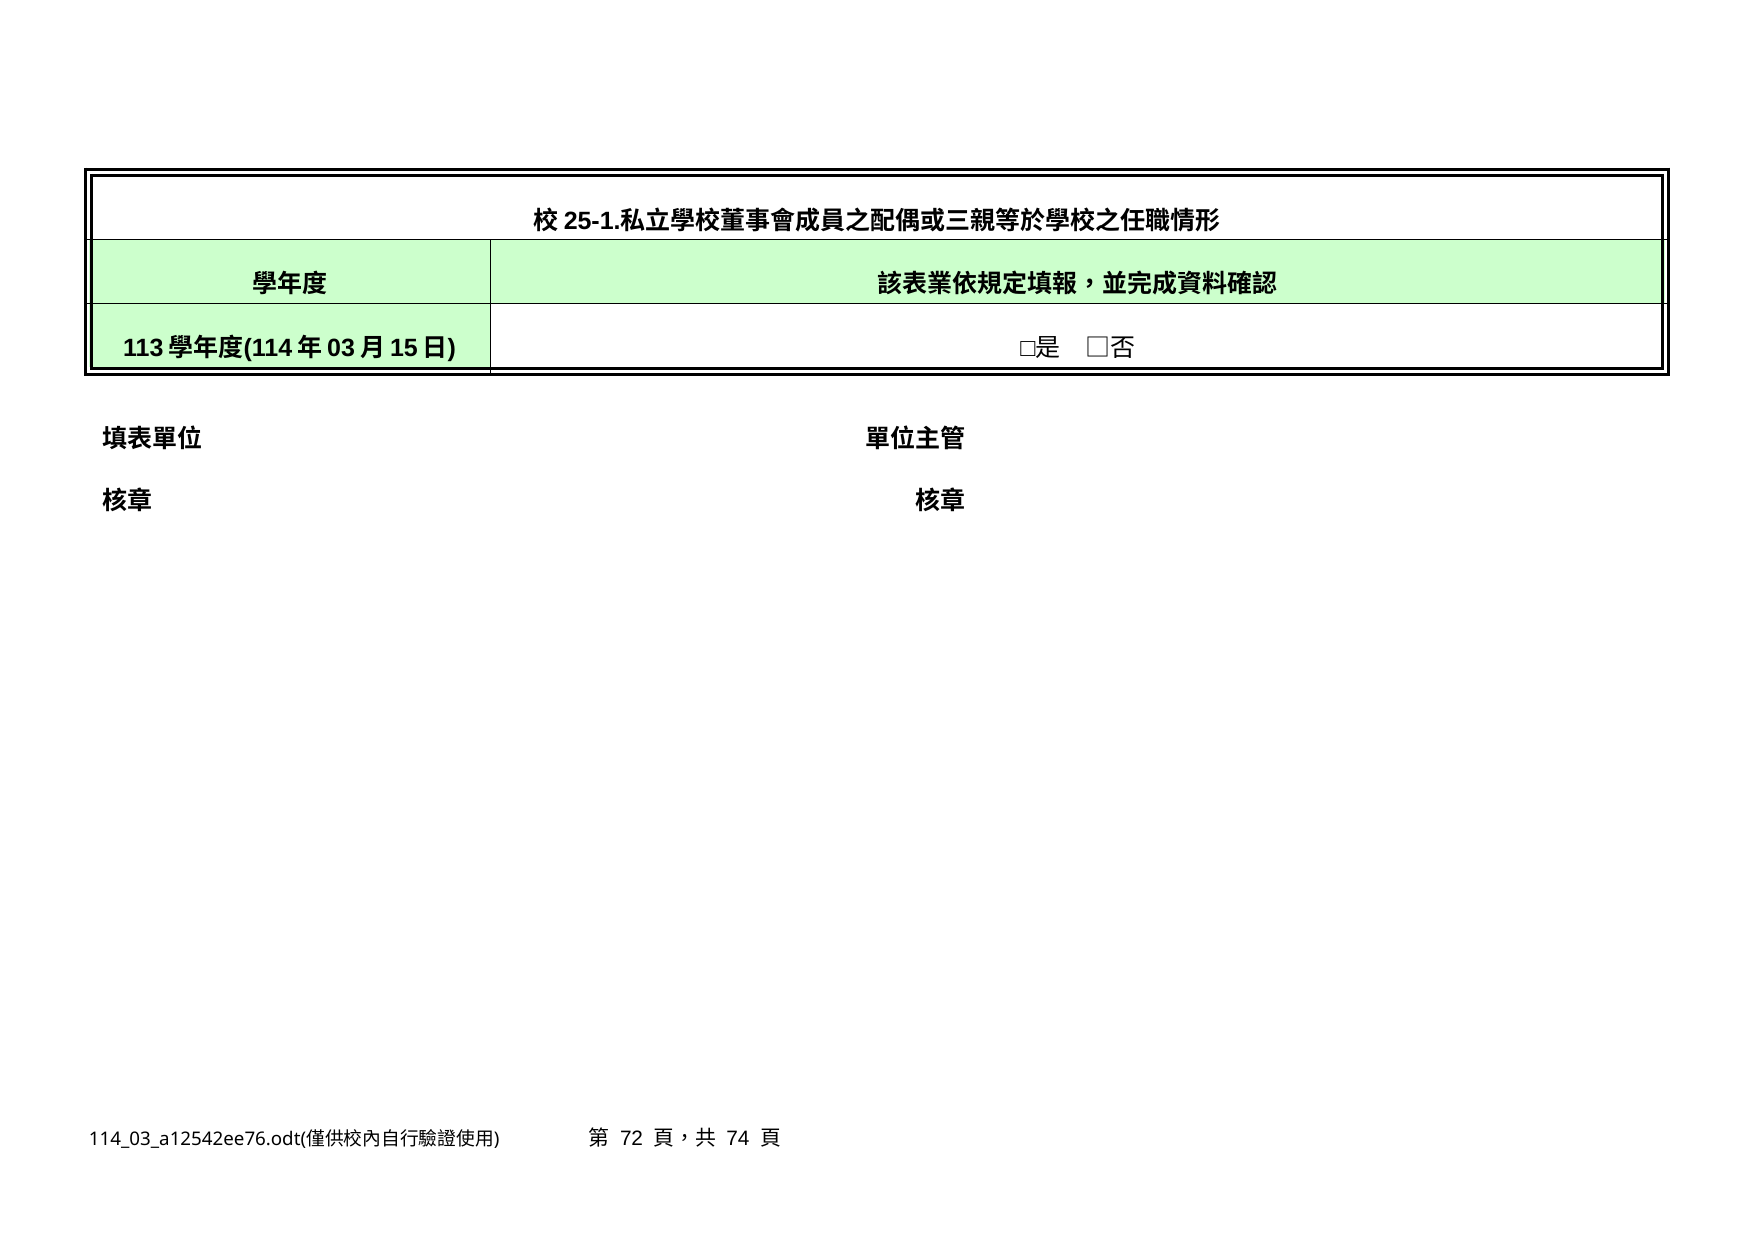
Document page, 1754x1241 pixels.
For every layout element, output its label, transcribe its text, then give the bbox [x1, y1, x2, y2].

table_cell □是 □否 [491, 304, 1661, 367]
text 核章 核章 [89, 457, 1665, 520]
text 填表單位 單位主管 [89, 395, 1665, 457]
table_cell 該表業依規定填報，並完成資料確認 [491, 240, 1661, 303]
table_header 校25-1.私立學校董事會成員之配偶或三親等於學校之任職情形 [89, 171, 1665, 239]
table_cell 學年度 [93, 240, 490, 303]
table_cell 113學年度(114年03月15日) [93, 304, 490, 367]
